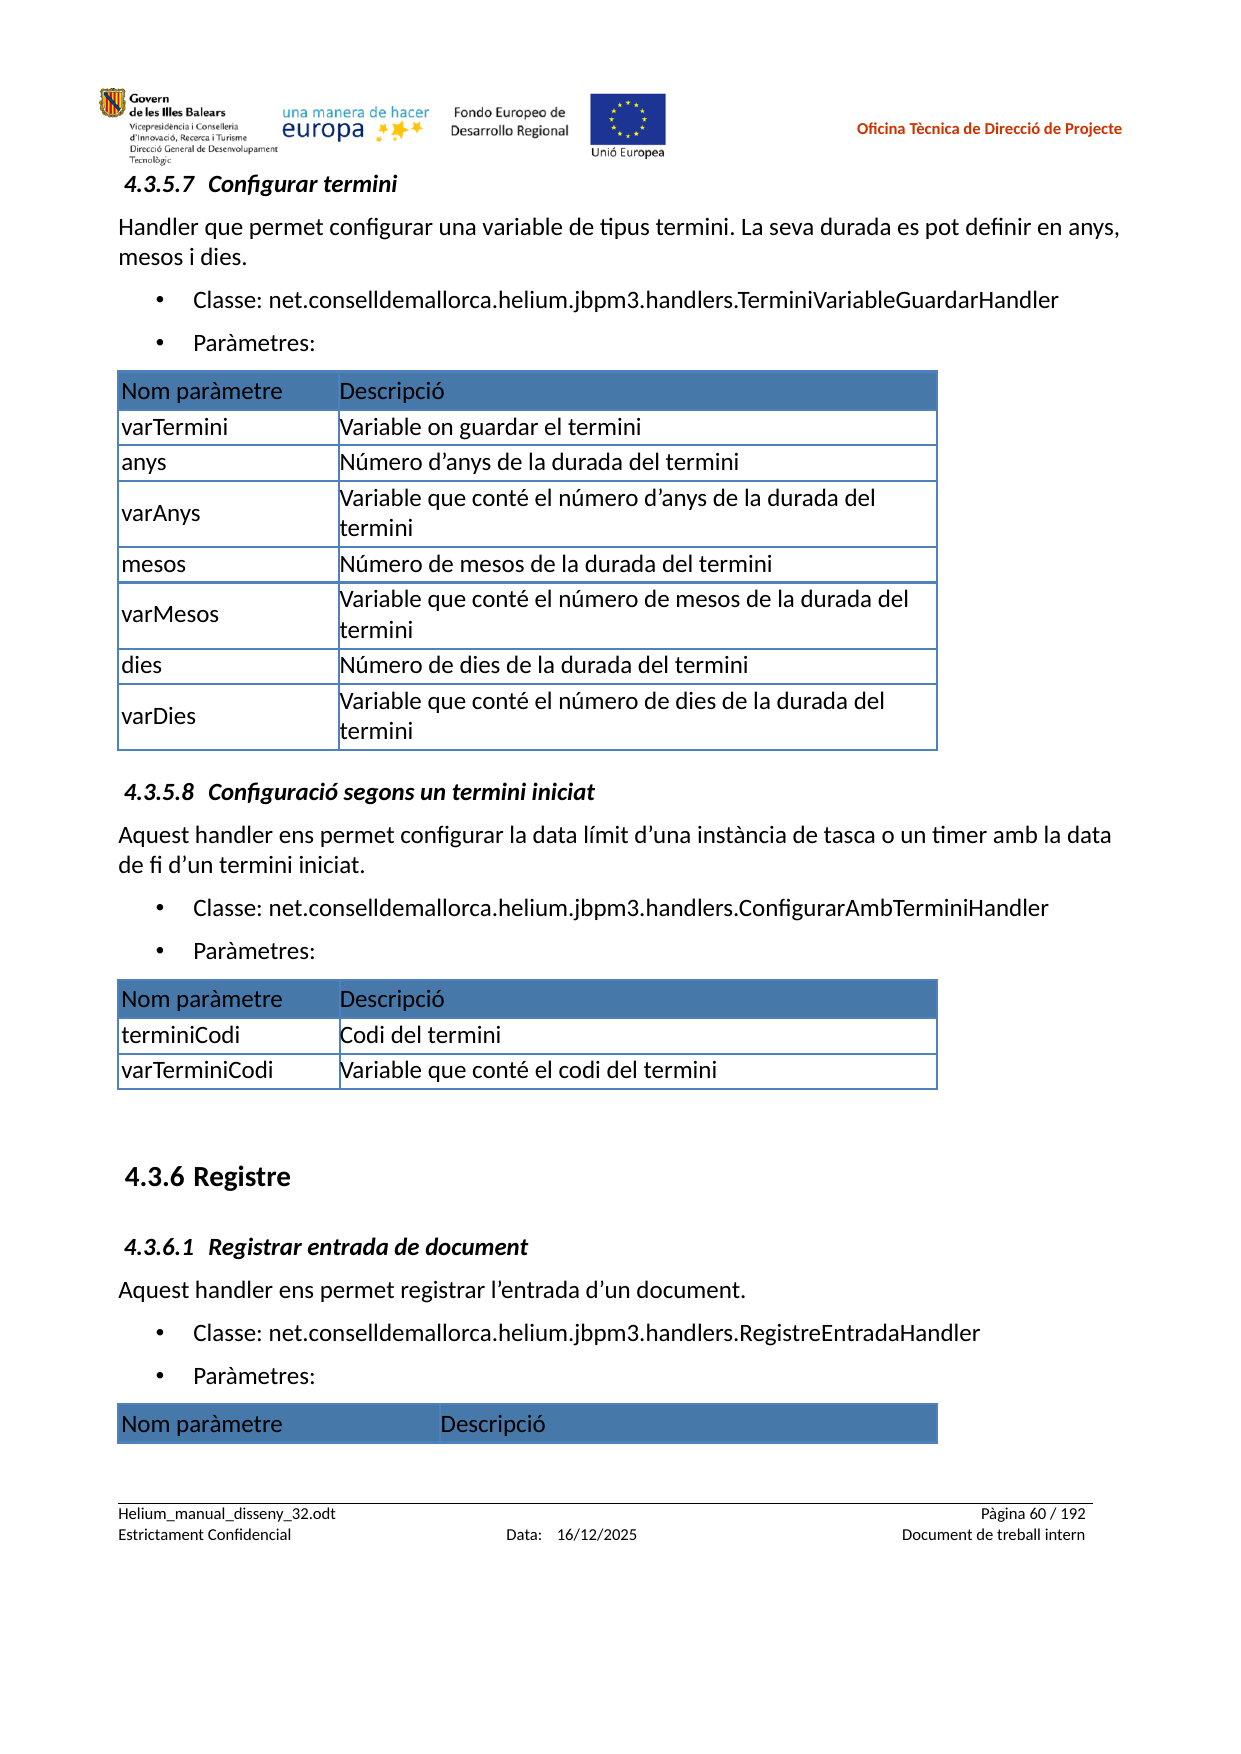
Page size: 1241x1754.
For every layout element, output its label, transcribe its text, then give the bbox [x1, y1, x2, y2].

table_cell Variable que conté el número de mesos de la durada del termini [340, 584, 936, 647]
list Classe: net.conselldemallorca.helium.jbpm3.handlers.TerminiVariableGuardarHandler [156, 284, 1122, 315]
table_cell Codi del termini [341, 1019, 936, 1052]
table_cell Variable que conté el codi del termini [341, 1055, 936, 1088]
text Aquest handler ens permet configurar la data límit d’una instància de tasca o un timer amb la data de fi d’un termini iniciat. [118, 819, 1122, 880]
list Paràmetres: [156, 935, 1122, 966]
table_cell varTerminiCodi [119, 1055, 339, 1088]
table_header Descripció [340, 373, 936, 409]
table_header Descripció [441, 1405, 936, 1441]
table_cell varTermini [119, 411, 338, 444]
list Classe: net.conselldemallorca.helium.jbpm3.handlers.ConfigurarAmbTerminiHandler [156, 892, 1122, 923]
text Aquest handler ens permet registrar l’entrada d’un document. [118, 1274, 1122, 1304]
table_cell varAnys [119, 482, 338, 546]
table_cell anys [119, 446, 338, 480]
table_header Nom paràmetre [119, 373, 338, 409]
subtitle Configurar termini [118, 168, 1122, 198]
table_cell terminiCodi [119, 1019, 339, 1052]
list Classe: net.conselldemallorca.helium.jbpm3.handlers.RegistreEntradaHandler [156, 1317, 1122, 1347]
table_header Nom paràmetre [119, 1405, 439, 1441]
table_cell varDies [119, 685, 338, 749]
subtitle Registrar entrada de document [118, 1231, 1122, 1261]
table_cell Número d’anys de la durada del termini [340, 446, 936, 480]
picture [99, 87, 668, 166]
subtitle Registre [118, 1158, 1122, 1194]
table_cell varMesos [119, 584, 338, 647]
table_cell Número de dies de la durada del termini [340, 650, 936, 683]
table_cell Número de mesos de la durada del termini [340, 548, 936, 581]
list Paràmetres: [156, 327, 1122, 358]
list Paràmetres: [156, 1360, 1122, 1391]
table_cell Variable que conté el número d’anys de la durada del termini [340, 482, 936, 546]
table_header Nom paràmetre [119, 981, 339, 1017]
table_cell Variable on guardar el termini [340, 411, 936, 444]
table_header Descripció [341, 981, 936, 1017]
text Handler que permet configurar una variable de tipus termini. La seva durada es pot definir en anys, mesos i dies. [118, 211, 1122, 272]
table_cell Variable que conté el número de dies de la durada del termini [340, 685, 936, 749]
table_cell dies [119, 650, 338, 683]
table_cell mesos [119, 548, 338, 581]
subtitle Configuració segons un termini iniciat [118, 776, 1122, 806]
